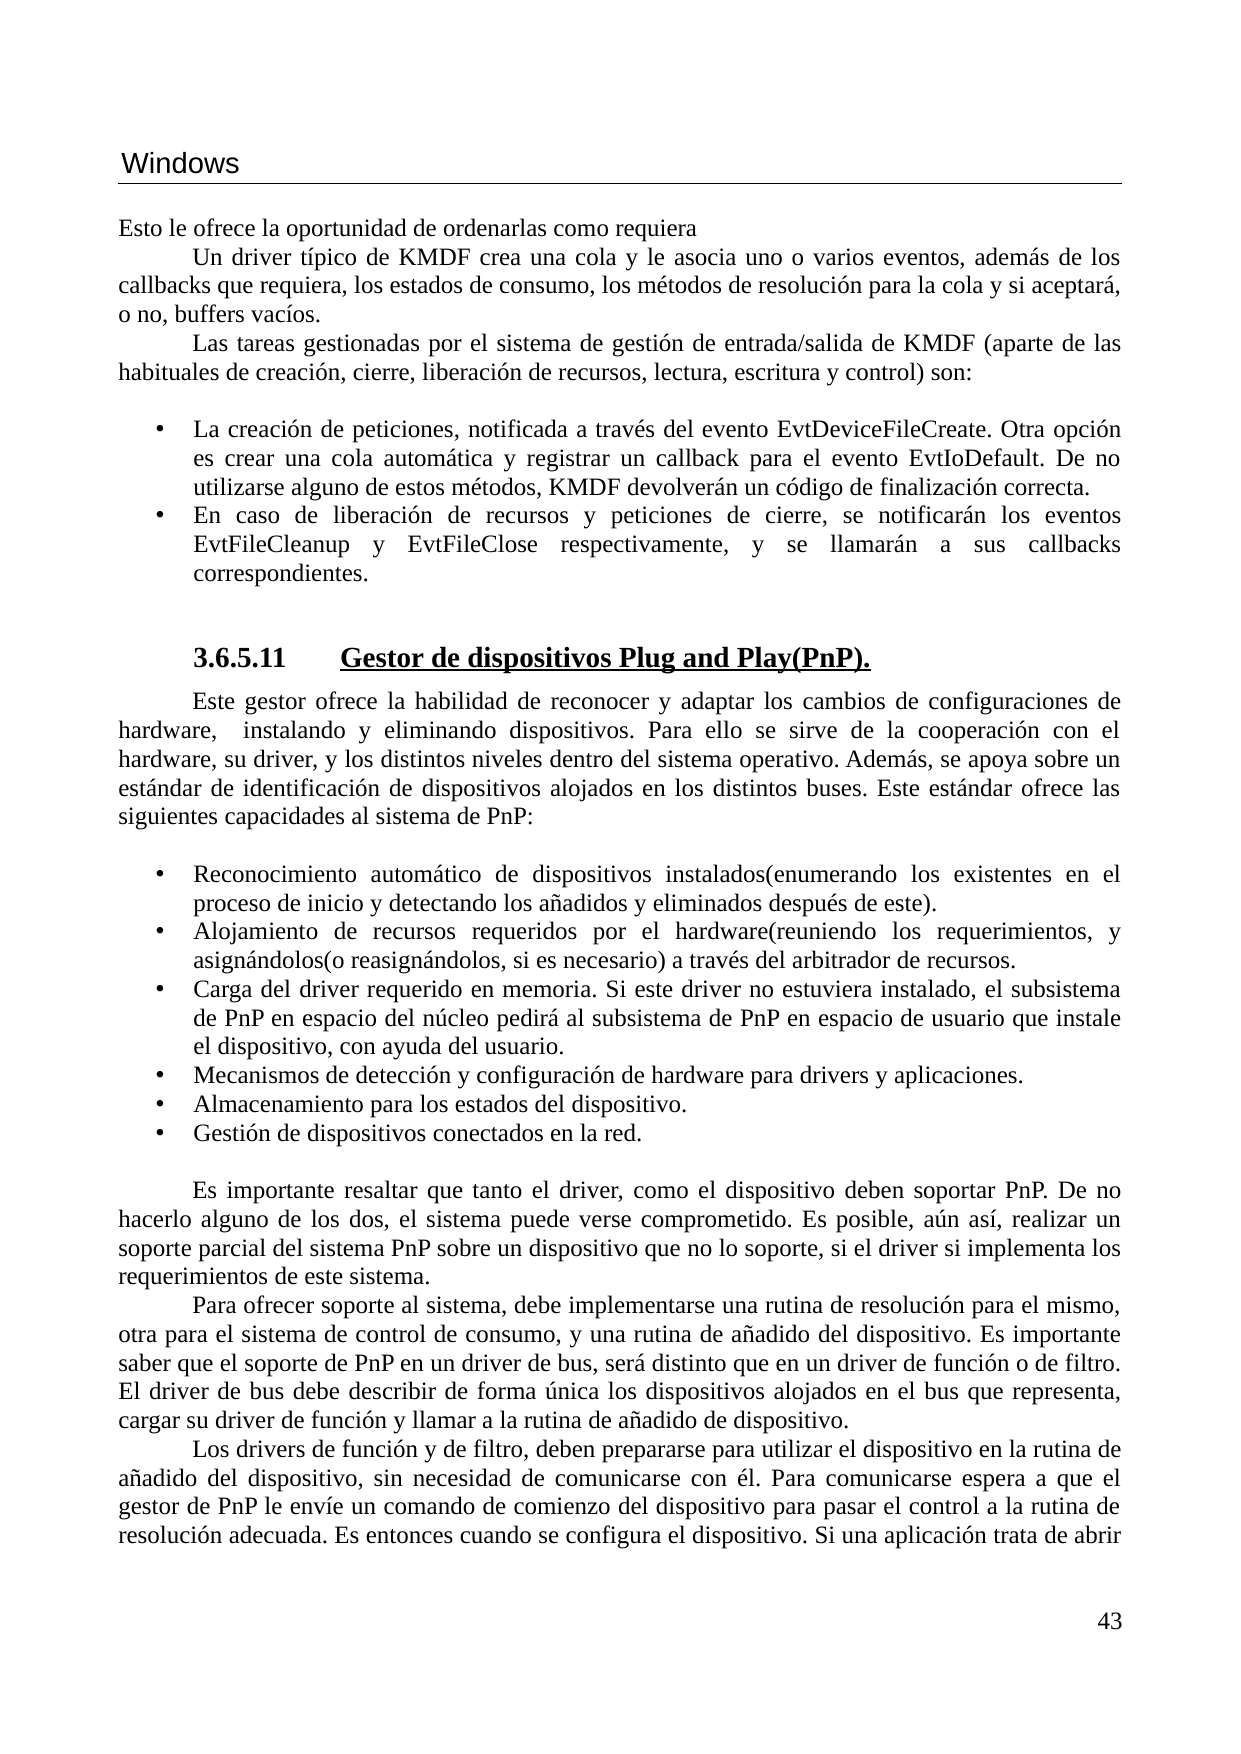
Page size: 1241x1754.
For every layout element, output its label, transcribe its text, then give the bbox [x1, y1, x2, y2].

list Almacenamiento para los estados del dispositivo. [156, 1089, 1122, 1118]
text Este gestor ofrece la habilidad de reconocer y adaptar los cambios de configuraciones de hardware, instalando y eliminando dispositivos. Para ello se sirve de la cooperación con el hardware, su driver, y los distintos niveles dentro del sistema operativo. Además, se apoya sobre un estándar de identificación de dispositivos alojados en los distintos buses. Este estándar ofrece las siguientes capacidades al sistema de PnP: [118, 686, 1122, 830]
list Carga del driver requerido en memoria. Si este driver no estuviera instalado, el subsistema de PnP en espacio del núcleo pedirá al subsistema de PnP en espacio de usuario que instale el dispositivo, con ayuda del usuario. [156, 974, 1122, 1060]
list Alojamiento de recursos requeridos por el hardware(reuniendo los requerimientos, y asignándolos(o reasignándolos, si es necesario) a través del arbitrador de recursos. [156, 916, 1122, 974]
text Para ofrecer soporte al sistema, debe implementarse una rutina de resolución para el mismo, otra para el sistema de control de consumo, y una rutina de añadido del dispositivo. Es importante saber que el soporte de PnP en un driver de bus, será distinto que en un driver de función o de filtro. El driver de bus debe describir de forma única los dispositivos alojados en el bus que representa, cargar su driver de función y llamar a la rutina de añadido de dispositivo. [118, 1290, 1122, 1434]
text Es importante resaltar que tanto el driver, como el dispositivo deben soportar PnP. De no hacerlo alguno de los dos, el sistema puede verse comprometido. Es posible, aún así, realizar un soporte parcial del sistema PnP sobre un dispositivo que no lo soporte, si el driver si implementa los requerimientos de este sistema. [118, 1175, 1122, 1290]
list La creación de peticiones, notificada a través del evento EvtDeviceFileCreate. Otra opción es crear una cola automática y registrar un callback para el evento EvtIoDefault. De no utilizarse alguno de estos métodos, KMDF devolverán un código de finalización correcta. [156, 414, 1122, 500]
text Esto le ofrece la oportunidad de ordenarlas como requiera [118, 213, 1122, 242]
text Un driver típico de KMDF crea una cola y le asocia uno o varios eventos, además de los callbacks que requiera, los estados de consumo, los métodos de resolución para la cola y si aceptará, o no, buffers vacíos. [118, 242, 1122, 328]
subtitle Gestor de dispositivos Plug and Play(PnP). [193, 640, 1122, 674]
text Los drivers de función y de filtro, deben prepararse para utilizar el dispositivo en la rutina de añadido del dispositivo, sin necesidad de comunicarse con él. Para comunicarse espera a que el gestor de PnP le envíe un comando de comienzo del dispositivo para pasar el control a la rutina de resolución adecuada. Es entonces cuando se configura el dispositivo. Si una aplicación trata de abrir [118, 1434, 1122, 1549]
list Gestión de dispositivos conectados en la red. [156, 1118, 1122, 1146]
text Las tareas gestionadas por el sistema de gestión de entrada/salida de KMDF (aparte de las habituales de creación, cierre, liberación de recursos, lectura, escritura y control) son: [118, 328, 1122, 385]
list Reconocimiento automático de dispositivos instalados(enumerando los existentes en el proceso de inicio y detectando los añadidos y eliminados después de este). [156, 859, 1122, 916]
list En caso de liberación de recursos y peticiones de cierre, se notificarán los eventos EvtFileCleanup y EvtFileClose respectivamente, y se llamarán a sus callbacks correspondientes. [156, 500, 1122, 587]
list Mecanismos de detección y configuración de hardware para drivers y aplicaciones. [156, 1060, 1122, 1089]
